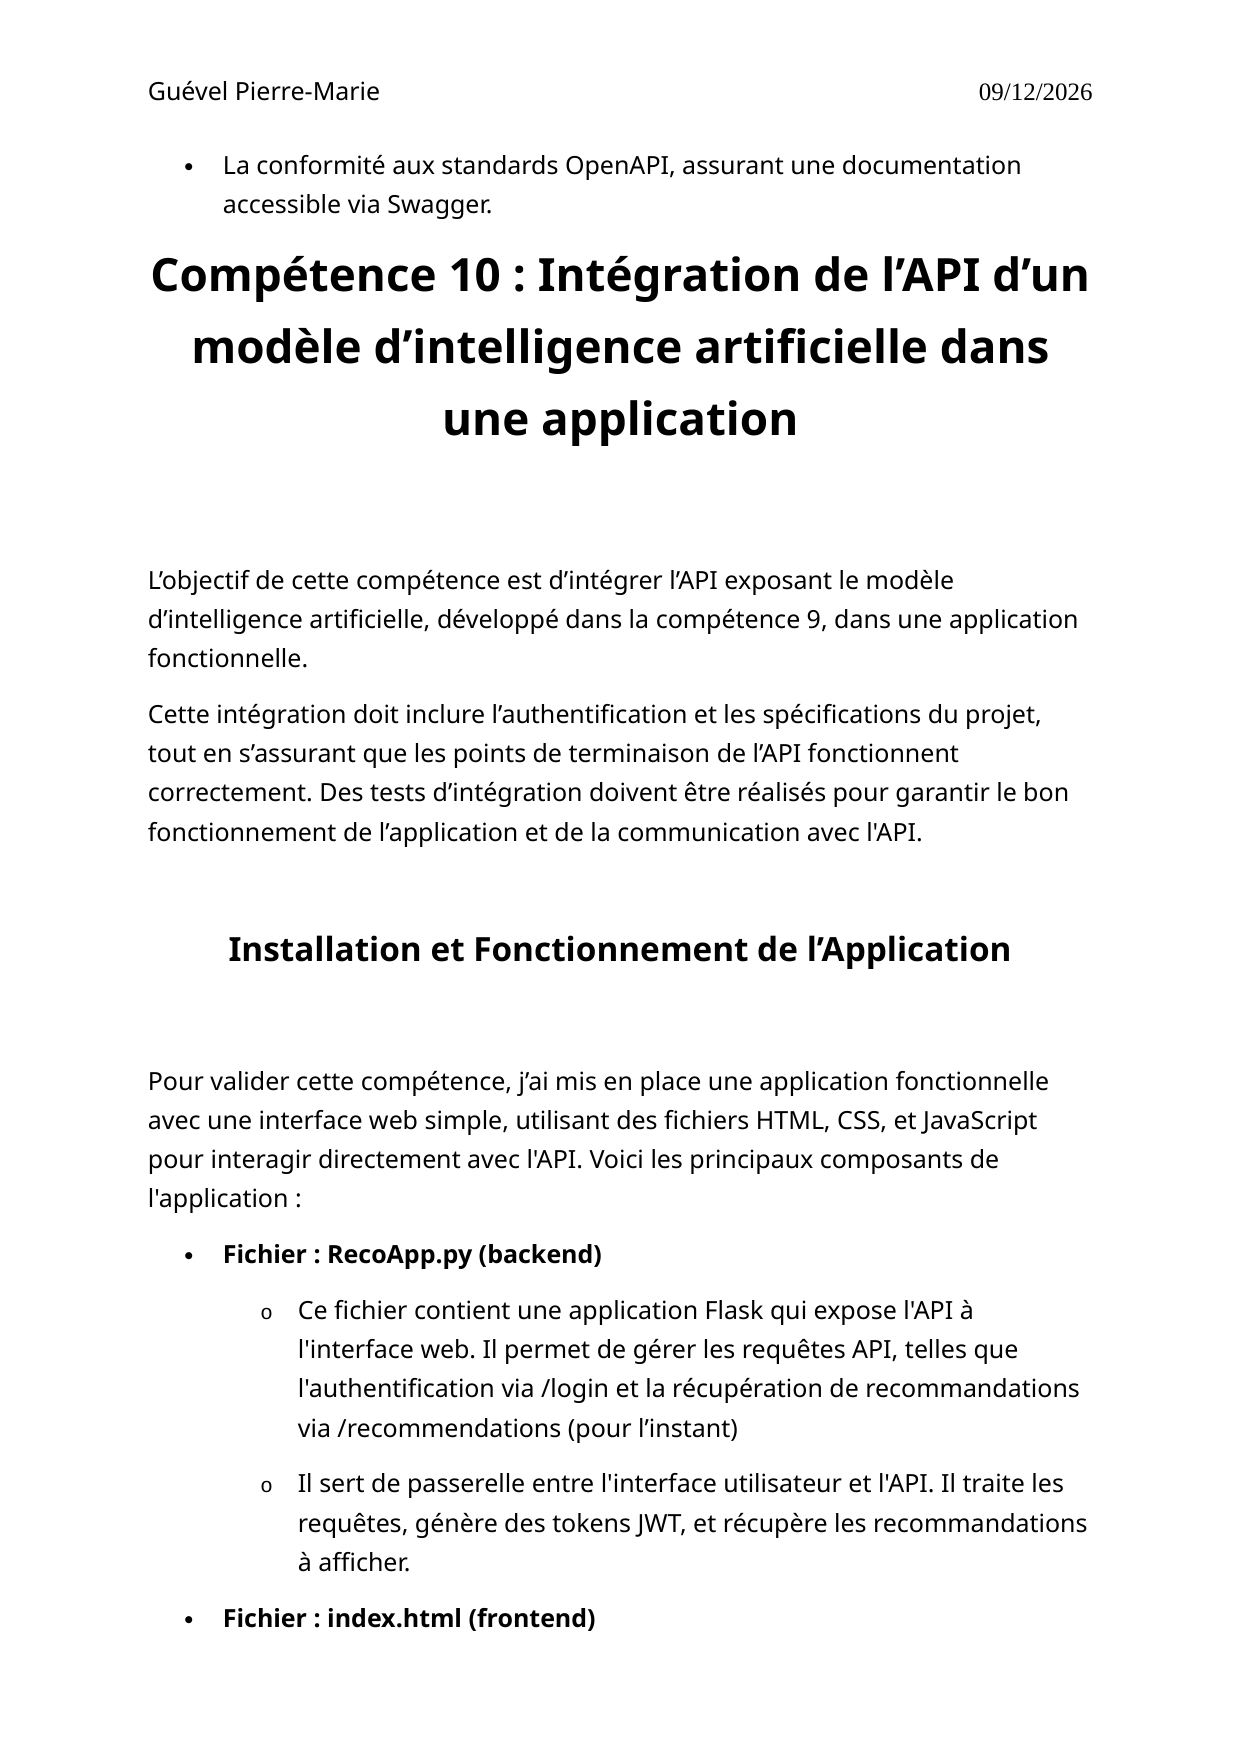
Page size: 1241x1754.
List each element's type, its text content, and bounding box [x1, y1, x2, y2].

text Compétence 10 : Intégration de l’API d’un modèle d’intelligence artificielle dans une application [148, 243, 1093, 448]
list Fichier : index.html (frontend) [185, 1600, 1093, 1634]
list La conformité aux standards OpenAPI, assurant une documentation accessible via Swagger. [185, 148, 1093, 221]
list Ce fichier contient une application Flask qui expose l'API à l'interface web. Il permet de gérer les requêtes API, telles que l'authentification via /login et la récupération de recommandations via /recommendations (pour l’instant) [260, 1293, 1093, 1444]
text L’objectif de cette compétence est d’intégrer l’API exposant le modèle d’intelligence artificielle, développé dans la compétence 9, dans une application fonctionnelle. [148, 563, 1093, 675]
list Il sert de passerelle entre l'interface utilisateur et l'API. Il traite les requêtes, génère des tokens JWT, et récupère les recommandations à afficher. [260, 1466, 1093, 1578]
text Cette intégration doit inclure l’authentification et les spécifications du projet, tout en s’assurant que les points de terminaison de l’API fonctionnent correctement. Des tests d’intégration doivent être réalisés pour garantir le bon fonctionnement de l’application et de la communication avec l'API. [148, 697, 1093, 848]
text Pour valider cette compétence, j’ai mis en place une application fonctionnelle avec une interface web simple, utilisant des fichiers HTML, CSS, et JavaScript pour interagir directement avec l'API. Voici les principaux composants de l'application : [148, 1064, 1093, 1215]
list Fichier : RecoApp.py (backend) [185, 1237, 1093, 1271]
text Installation et Fonctionnement de l’Application [148, 926, 1093, 971]
